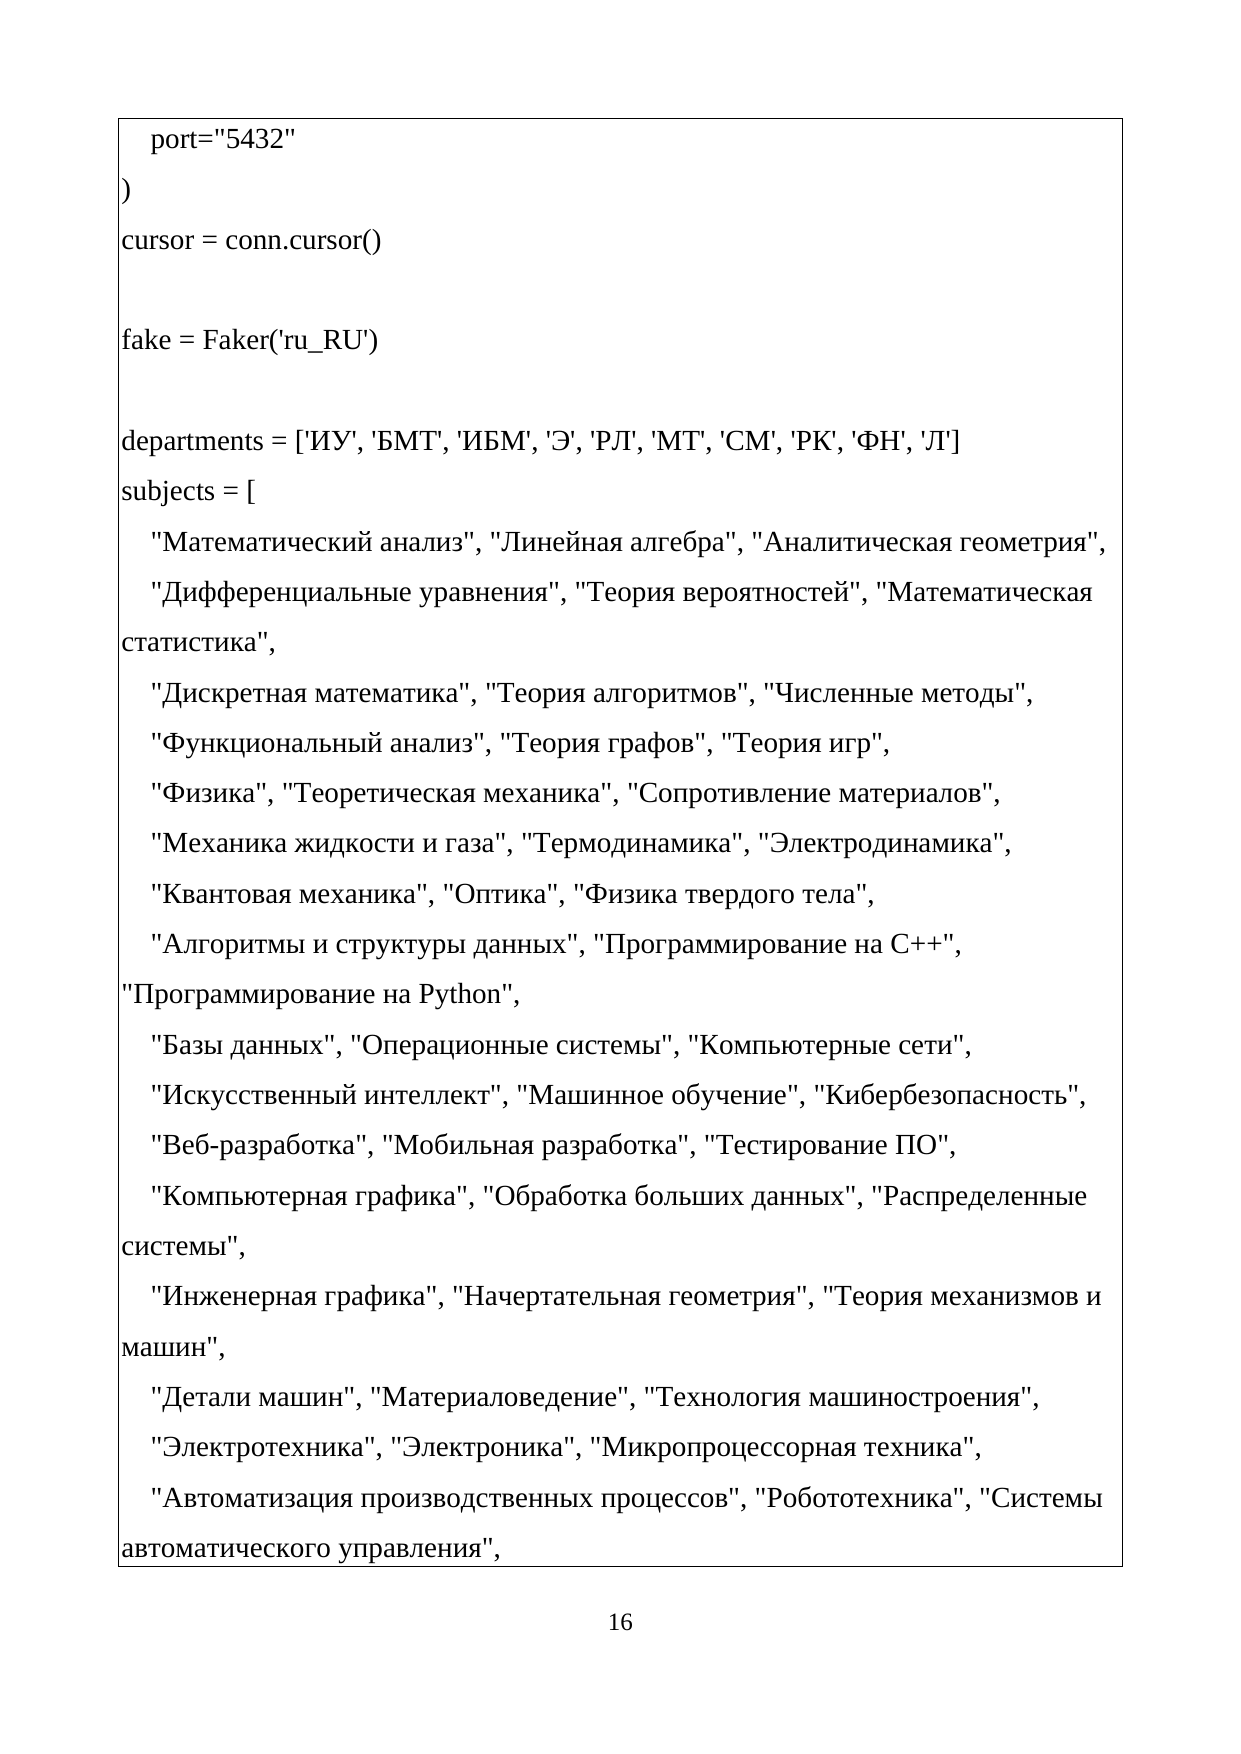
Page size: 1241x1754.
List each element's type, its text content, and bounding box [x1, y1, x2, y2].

text port="5432" ) cursor = conn.cursor() fake = Faker('ru_RU') departments = ['ИУ', 'БМТ', 'ИБМ', 'Э', 'РЛ', 'МТ', 'СМ', 'РК', 'ФН', 'Л'] subjects = [ "Математический анализ", "Линейная алгебра", "Аналитическая геометрия", "Дифференциальные уравнения", "Теория вероятностей", "Математическая статистика", "Дискретная математика", "Теория алгоритмов", "Численные методы", "Функциональный анализ", "Теория графов", "Теория игр", "Физика", "Теоретическая механика", "Сопротивление материалов", "Механика жидкости и газа", "Термодинамика", "Электродинамика", "Квантовая механика", "Оптика", "Физика твердого тела", "Алгоритмы и структуры данных", "Программирование на C++", "Программирование на Python", "Базы данных", "Операционные системы", "Компьютерные сети", "Искусственный интеллект", "Машинное обучение", "Кибербезопасность", "Веб-разработка", "Мобильная разработка", "Тестирование ПО", "Компьютерная графика", "Обработка больших данных", "Распределенные системы", "Инженерная графика", "Начертательная геометрия", "Теория механизмов и машин", "Детали машин", "Материаловедение", "Технология машиностроения", "Электротехника", "Электроника", "Микропроцессорная техника", "Автоматизация производственных процессов", "Робототехника", "Системы автоматического управления", [119, 119, 1122, 1566]
